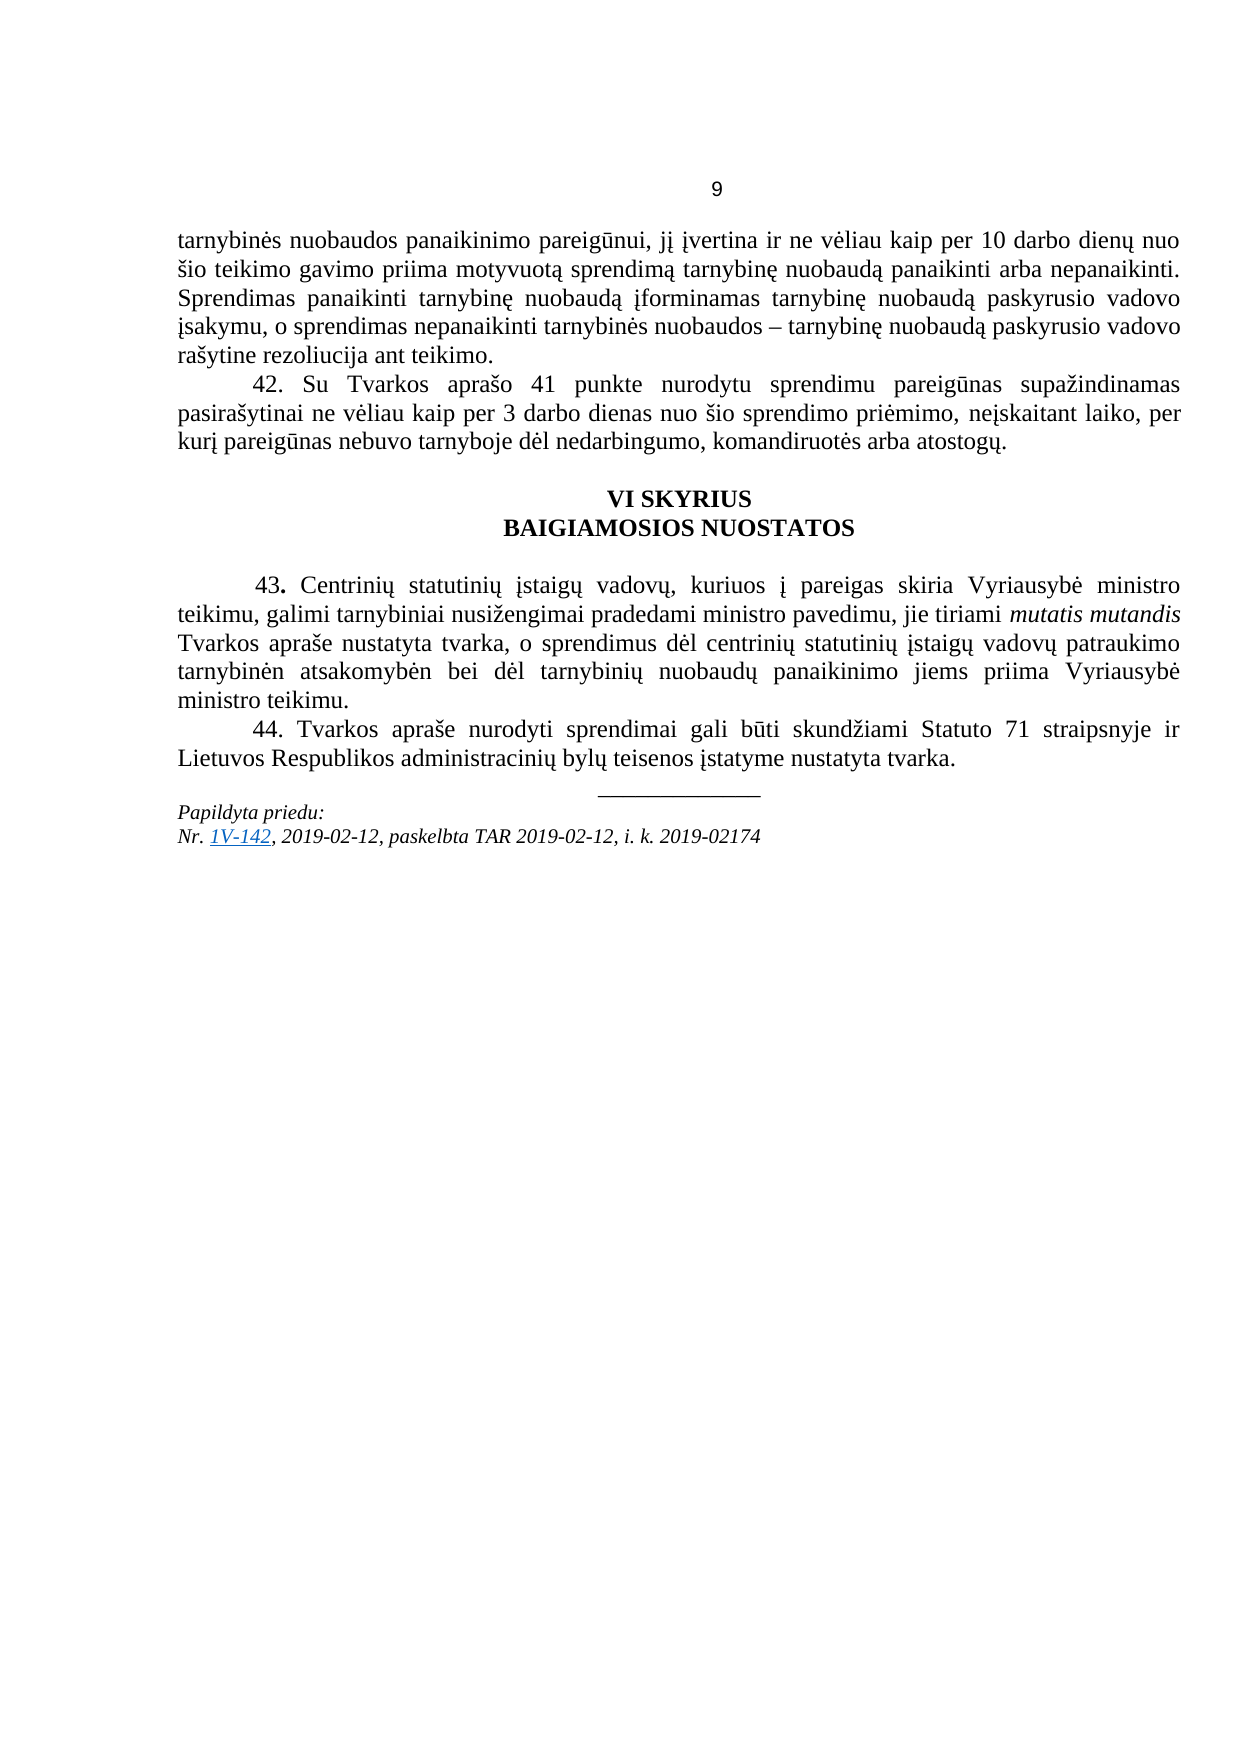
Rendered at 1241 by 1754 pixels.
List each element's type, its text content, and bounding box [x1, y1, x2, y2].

text 43. Centrinių statutinių įstaigų vadovų, kuriuos į pareigas skiria Vyriausybė ministro teikimu, galimi tarnybiniai nusižengimai pradedami ministro pavedimu, jie tiriami mutatis mutandis Tvarkos apraše nustatyta tvarka, o sprendimus dėl centrinių statutinių įstaigų vadovų patraukimo tarnybinėn atsakomybėn bei dėl tarnybinių nuobaudų panaikinimo jiems priima Vyriausybė ministro teikimu. [177, 570, 1181, 714]
text 44. Tvarkos apraše nurodyti sprendimai gali būti skundžiami Statuto 71 straipsnyje ir Lietuvos Respublikos administracinių bylų teisenos įstatyme nustatyta tvarka. [177, 714, 1181, 771]
text tarnybinės nuobaudos panaikinimo pareigūnui, jį įvertina ir ne vėliau kaip per 10 darbo dienų nuo šio teikimo gavimo priima motyvuotą sprendimą tarnybinę nuobaudą panaikinti arba nepanaikinti. Sprendimas panaikinti tarnybinę nuobaudą įforminamas tarnybinę nuobaudą paskyrusio vadovo įsakymu, o sprendimas nepanaikinti tarnybinės nuobaudos – tarnybinę nuobaudą paskyrusio vadovo rašytine rezoliucija ant teikimo. [177, 225, 1181, 369]
text 42. Su Tvarkos aprašo 41 punkte nurodytu sprendimu pareigūnas supažindinamas pasirašytinai ne vėliau kaip per 3 darbo dienas nuo šio sprendimo priėmimo, neįskaitant laiko, per kurį pareigūnas nebuvo tarnyboje dėl nedarbingumo, komandiruotės arba atostogų. [177, 369, 1181, 455]
text Papildyta priedu: [177, 800, 1181, 824]
text BAIGIAMOSIOS NUOSTATOS [177, 513, 1181, 541]
text VI SKYRIUS [177, 484, 1181, 513]
text _____________ [177, 771, 1181, 800]
text Nr. 1V-142, 2019-02-12, paskelbta TAR 2019-02-12, i. k. 2019-02174 [177, 824, 1181, 848]
